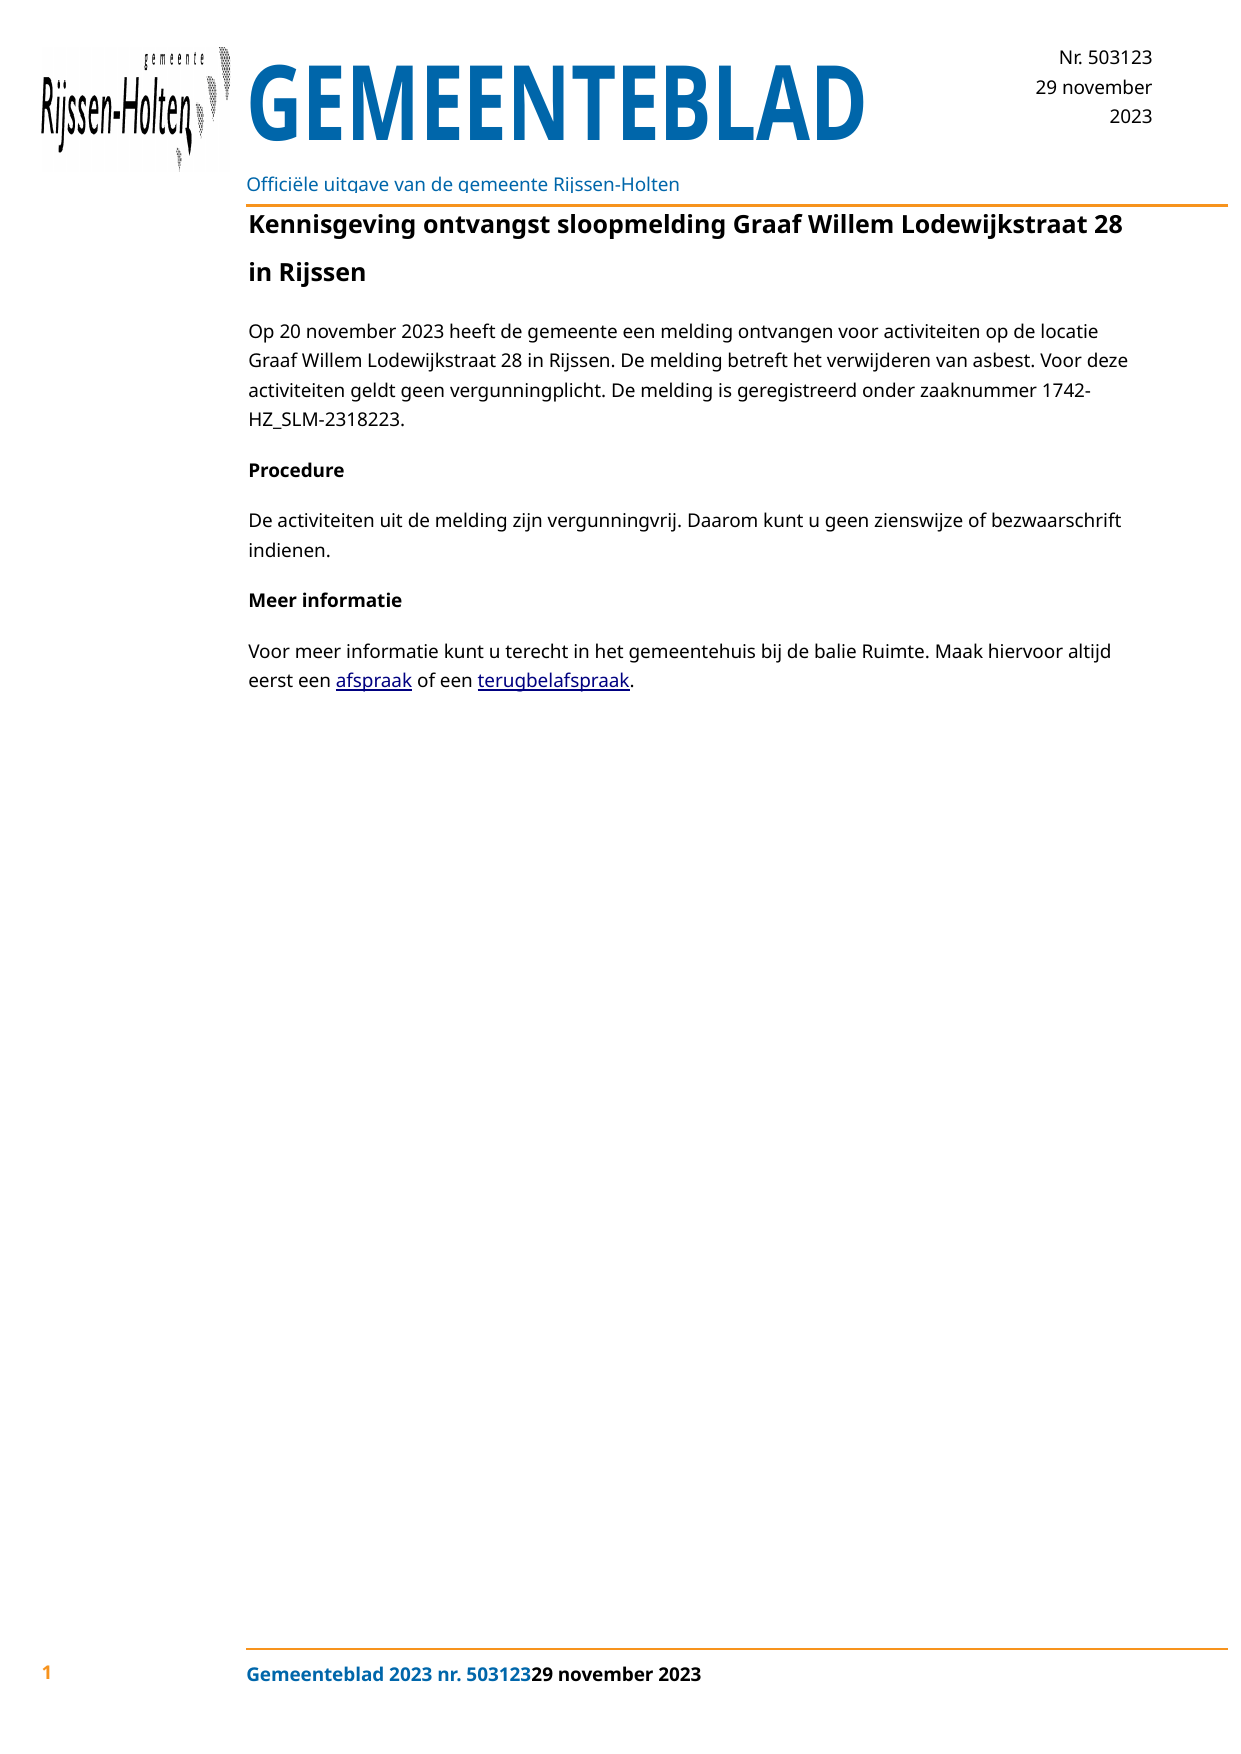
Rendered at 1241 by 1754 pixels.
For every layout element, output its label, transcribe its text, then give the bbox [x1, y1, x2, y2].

text Op 20 november 2023 heeft de gemeente een melding ontvangen voor activiteiten op de locatie Graaf Willem Lodewijkstraat 28 in Rijssen. De melding betreft het verwijderen van asbest. Voor deze activiteiten geldt geen vergunningplicht. De melding is geregistreerd onder zaaknummer 1742-HZ_SLM-2318223. [248, 318, 1152, 432]
text Kennisgeving ontvangst sloopmelding Graaf Willem Lodewijkstraat 28 in Rijssen [248, 207, 1152, 288]
picture [41, 47, 231, 172]
text Voor meer informatie kunt u terecht in het gemeentehuis bij de balie Ruimte. Maak hiervoor altijd eerst een afspraak of een terugbelafspraak. [248, 638, 1152, 693]
text Meer informatie [248, 587, 1152, 613]
text Procedure [248, 457, 1152, 483]
text De activiteiten uit de melding zijn vergunningvrij. Daarom kunt u geen zienswijze of bezwaarschrift indienen. [248, 507, 1152, 563]
